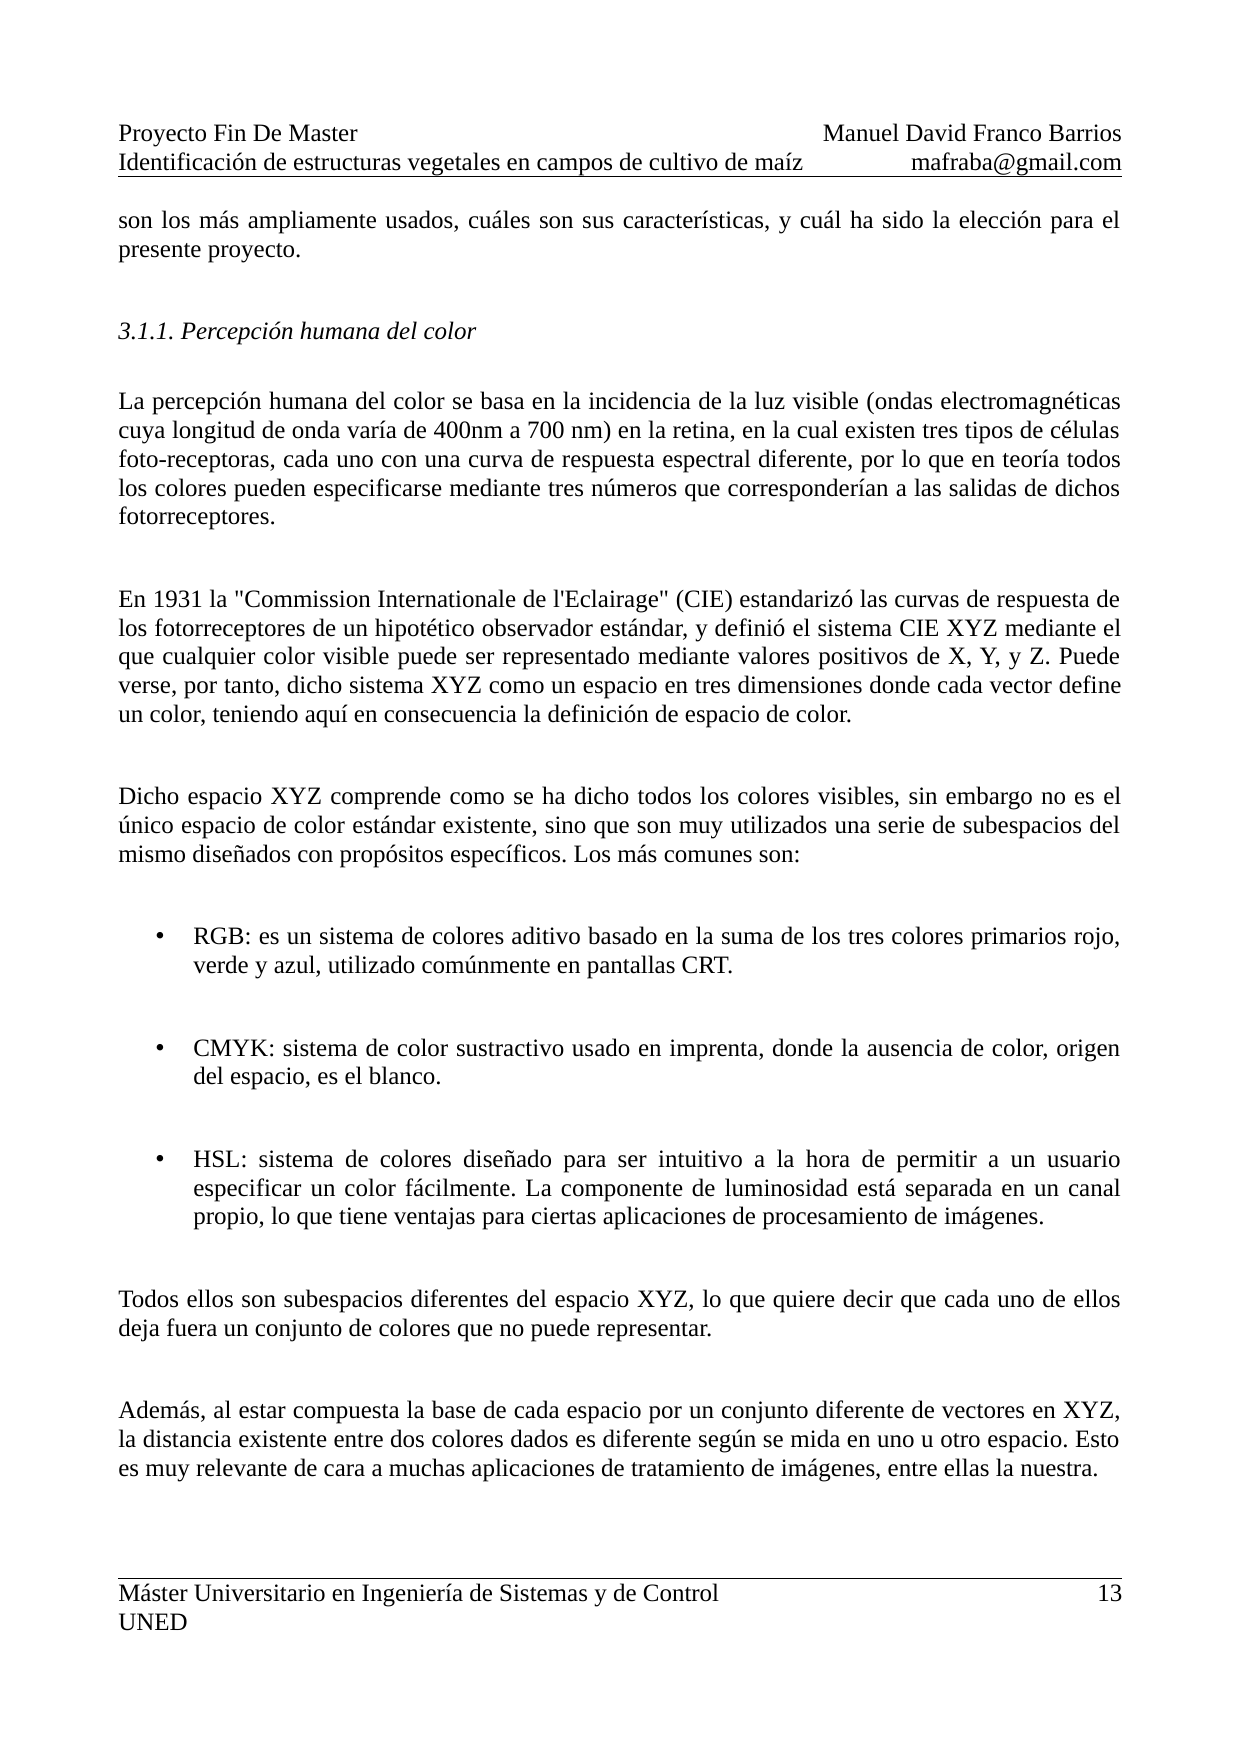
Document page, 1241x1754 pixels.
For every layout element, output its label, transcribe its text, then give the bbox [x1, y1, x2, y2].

text En 1931 la "Commission Internationale de l'Eclairage" (CIE) estandarizó las curvas de respuesta de los fotorreceptores de un hipotético observador estándar, y definió el sistema CIE XYZ mediante el que cualquier color visible puede ser representado mediante valores positivos de X, Y, y Z. Puede verse, por tanto, dicho sistema XYZ como un espacio en tres dimensiones donde cada vector define un color, teniendo aquí en consecuencia la definición de espacio de color. [118, 584, 1122, 728]
list HSL: sistema de colores diseñado para ser intuitivo a la hora de permitir a un usuario especificar un color fácilmente. La componente de luminosidad está separada en un canal propio, lo que tiene ventajas para ciertas aplicaciones de procesamiento de imágenes. [156, 1144, 1122, 1230]
subtitle 3.1.1. Percepción humana del color [118, 316, 1122, 345]
text Dicho espacio XYZ comprende como se ha dicho todos los colores visibles, sin embargo no es el único espacio de color estándar existente, sino que son muy utilizados una serie de subespacios del mismo diseñados con propósitos específicos. Los más comunes son: [118, 781, 1122, 868]
list CMYK: sistema de color sustractivo usado en imprenta, donde la ausencia de color, origen del espacio, es el blanco. [156, 1033, 1122, 1090]
text La percepción humana del color se basa en la incidencia de la luz visible (ondas electromagnéticas cuya longitud de onda varía de 400nm a 700 nm) en la retina, en la cual existen tres tipos de células foto-receptoras, cada uno con una curva de respuesta espectral diferente, por lo que en teoría todos los colores pueden especificarse mediante tres números que corresponderían a las salidas de dichos fotorreceptores. [118, 386, 1122, 530]
text Además, al estar compuesta la base de cada espacio por un conjunto diferente de vectores en XYZ, la distancia existente entre dos colores dados es diferente según se mida en uno u otro espacio. Esto es muy relevante de cara a muchas aplicaciones de tratamiento de imágenes, entre ellas la nuestra. [118, 1395, 1122, 1481]
text son los más ampliamente usados, cuáles son sus características, y cuál ha sido la elección para el presente proyecto. [118, 205, 1122, 263]
list RGB: es un sistema de colores aditivo basado en la suma de los tres colores primarios rojo, verde y azul, utilizado comúnmente en pantallas CRT. [156, 921, 1122, 979]
text Todos ellos son subespacios diferentes del espacio XYZ, lo que quiere decir que cada uno de ellos deja fuera un conjunto de colores que no puede representar. [118, 1284, 1122, 1341]
